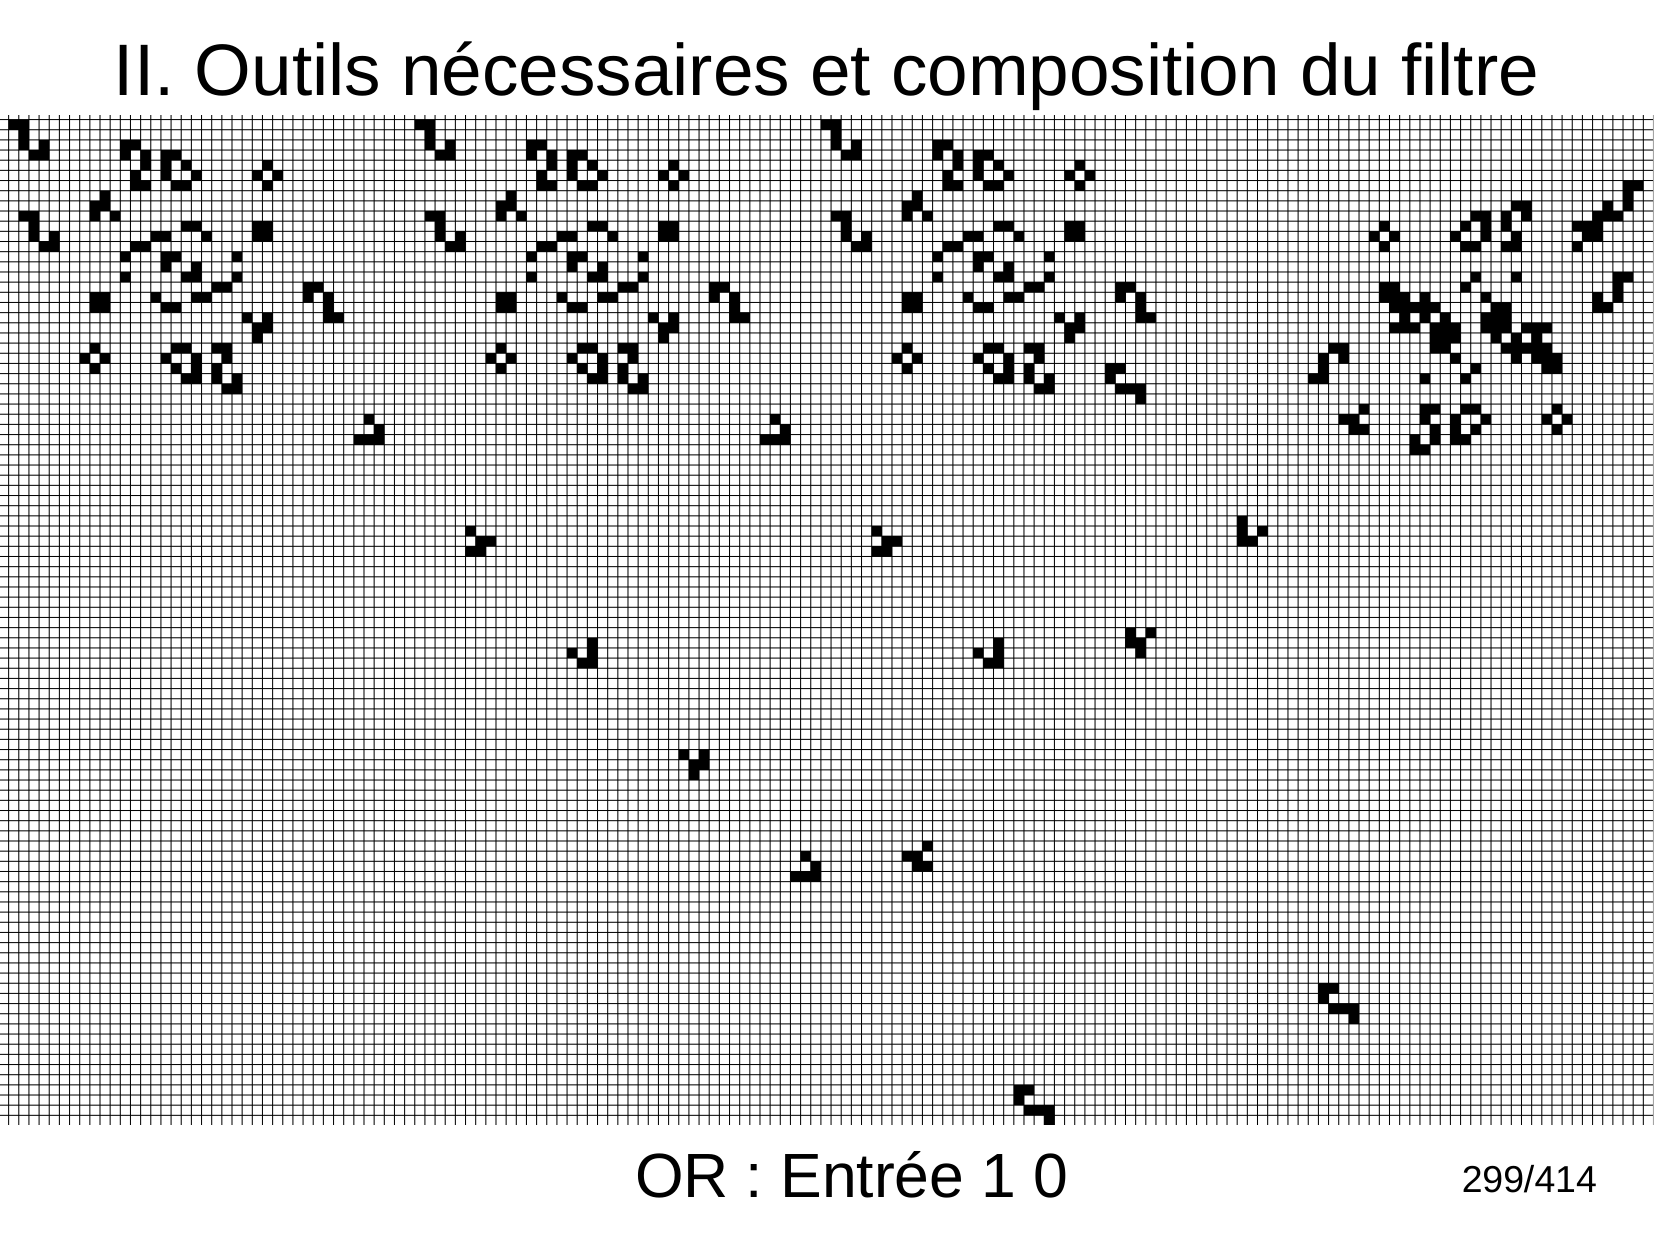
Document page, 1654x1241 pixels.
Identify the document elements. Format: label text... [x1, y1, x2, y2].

title II. Outils nécessaires et composition du filtre [82, 0, 1572, 174]
text_box <number>/414 [1447, 1151, 1654, 1209]
text_box OR : Entrée 1 0 [620, 1133, 1084, 1219]
picture [0, 115, 1654, 1125]
